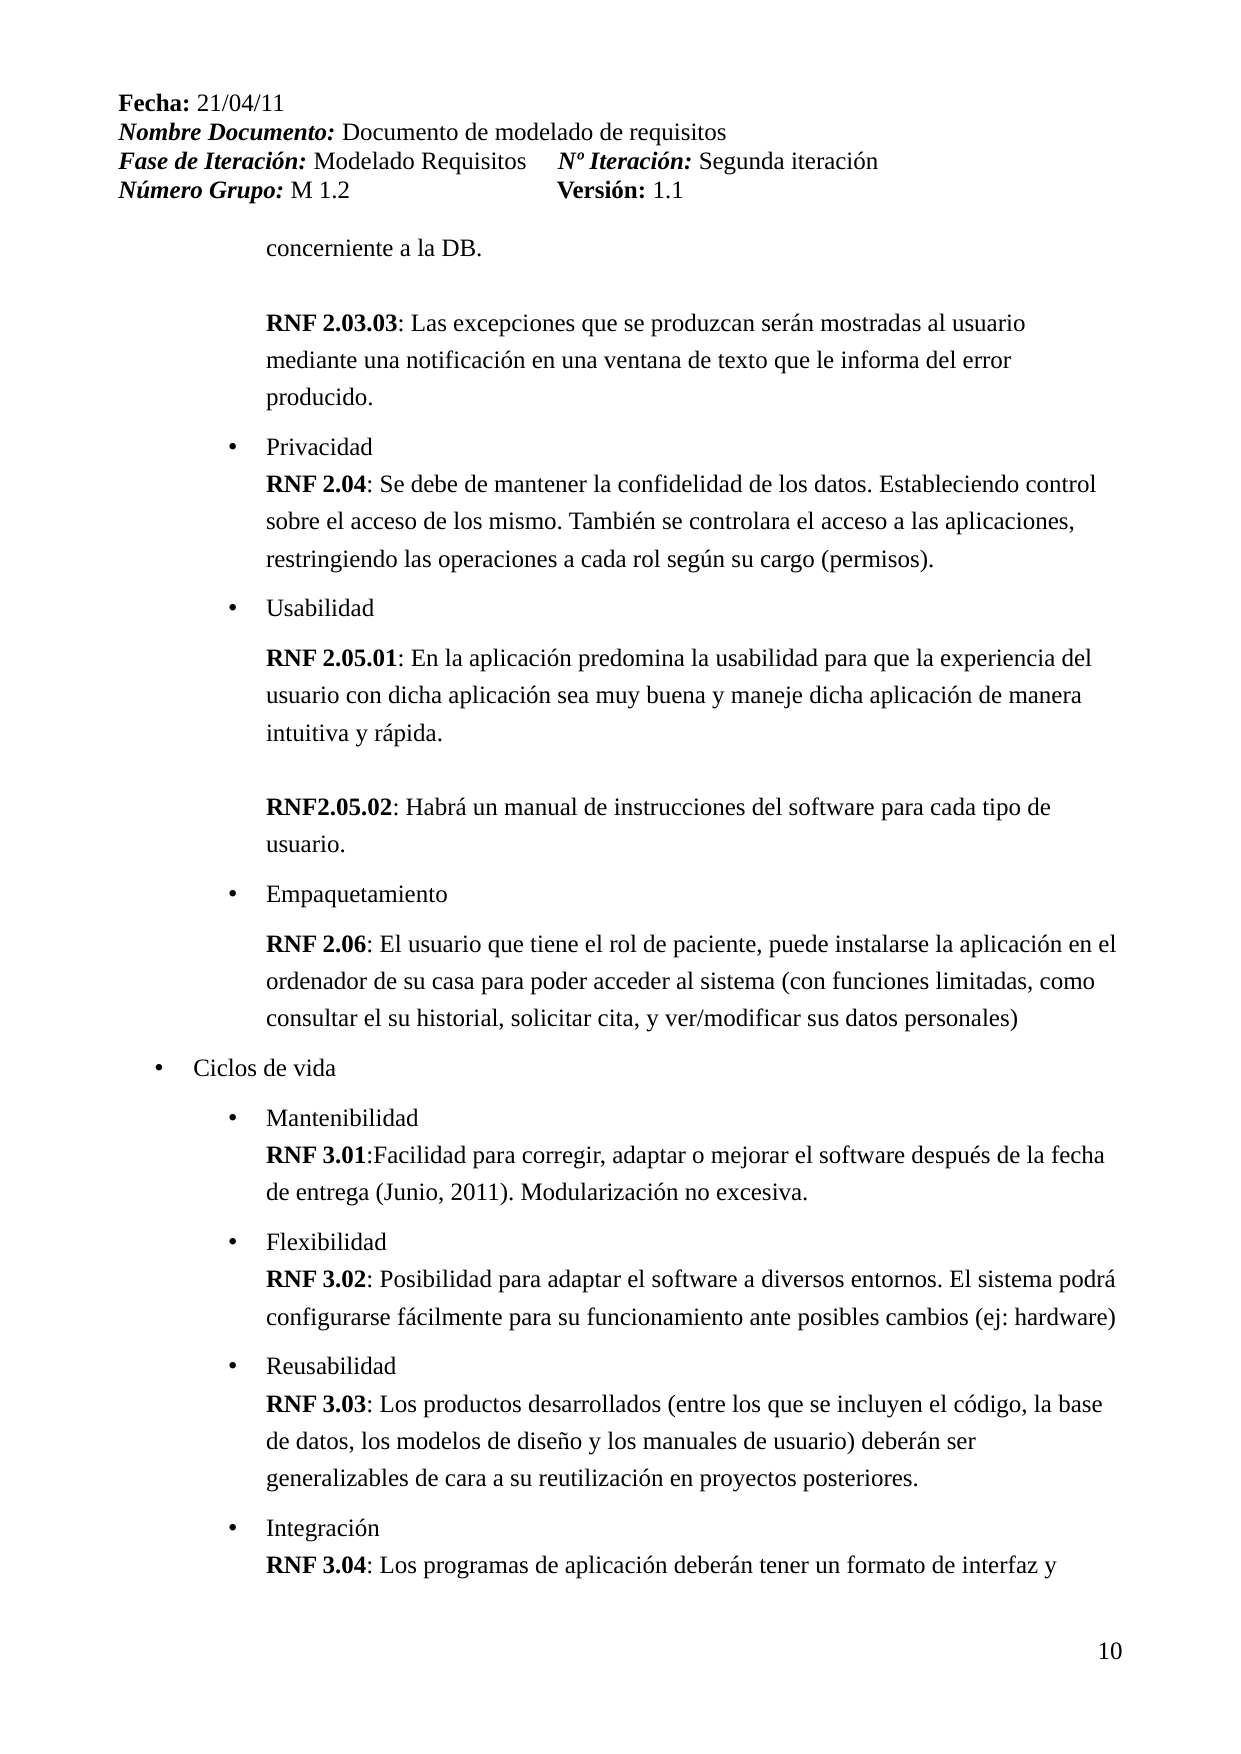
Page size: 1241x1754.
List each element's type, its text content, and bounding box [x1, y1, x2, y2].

list concerniente a la DB. RNF 2.03.03: Las excepciones que se produzcan serán mostradas al usuario mediante una notificación en una ventana de texto que le informa del error producido. [228, 233, 1122, 411]
list Usabilidad [228, 593, 1122, 622]
list Reusabilidad RNF 3.03: Los productos desarrollados (entre los que se incluyen el código, la base de datos, los modelos de diseño y los manuales de usuario) deberán ser generalizables de cara a su reutilización en proyectos posteriores. [228, 1351, 1122, 1492]
list Empaquetamiento [228, 879, 1122, 908]
list Ciclos de vida [154, 1053, 1122, 1082]
list Integración RNF 3.04: Los programas de aplicación deberán tener un formato de interfaz y [228, 1513, 1122, 1579]
list RNF 2.05.01: En la aplicación predomina la usabilidad para que la experiencia del usuario con dicha aplicación sea muy buena y maneje dicha aplicación de manera intuitiva y rápida. RNF2.05.02: Habrá un manual de instrucciones del software para cada tipo de usuario. [228, 643, 1122, 858]
list Privacidad RNF 2.04: Se debe de mantener la confidelidad de los datos. Estableciendo control sobre el acceso de los mismo. También se controlara el acceso a las aplicaciones, restringiendo las operaciones a cada rol según su cargo (permisos). [228, 432, 1122, 572]
list Mantenibilidad RNF 3.01:Facilidad para corregir, adaptar o mejorar el software después de la fecha de entrega (Junio, 2011). Modularización no excesiva. [228, 1103, 1122, 1206]
list Flexibilidad RNF 3.02: Posibilidad para adaptar el software a diversos entornos. El sistema podrá configurarse fácilmente para su funcionamiento ante posibles cambios (ej: hardware) [228, 1227, 1122, 1331]
list RNF 2.06: El usuario que tiene el rol de paciente, puede instalarse la aplicación en el ordenador de su casa para poder acceder al sistema (con funciones limitadas, como consultar el su historial, solicitar cita, y ver/modificar sus datos personales) [228, 929, 1122, 1032]
